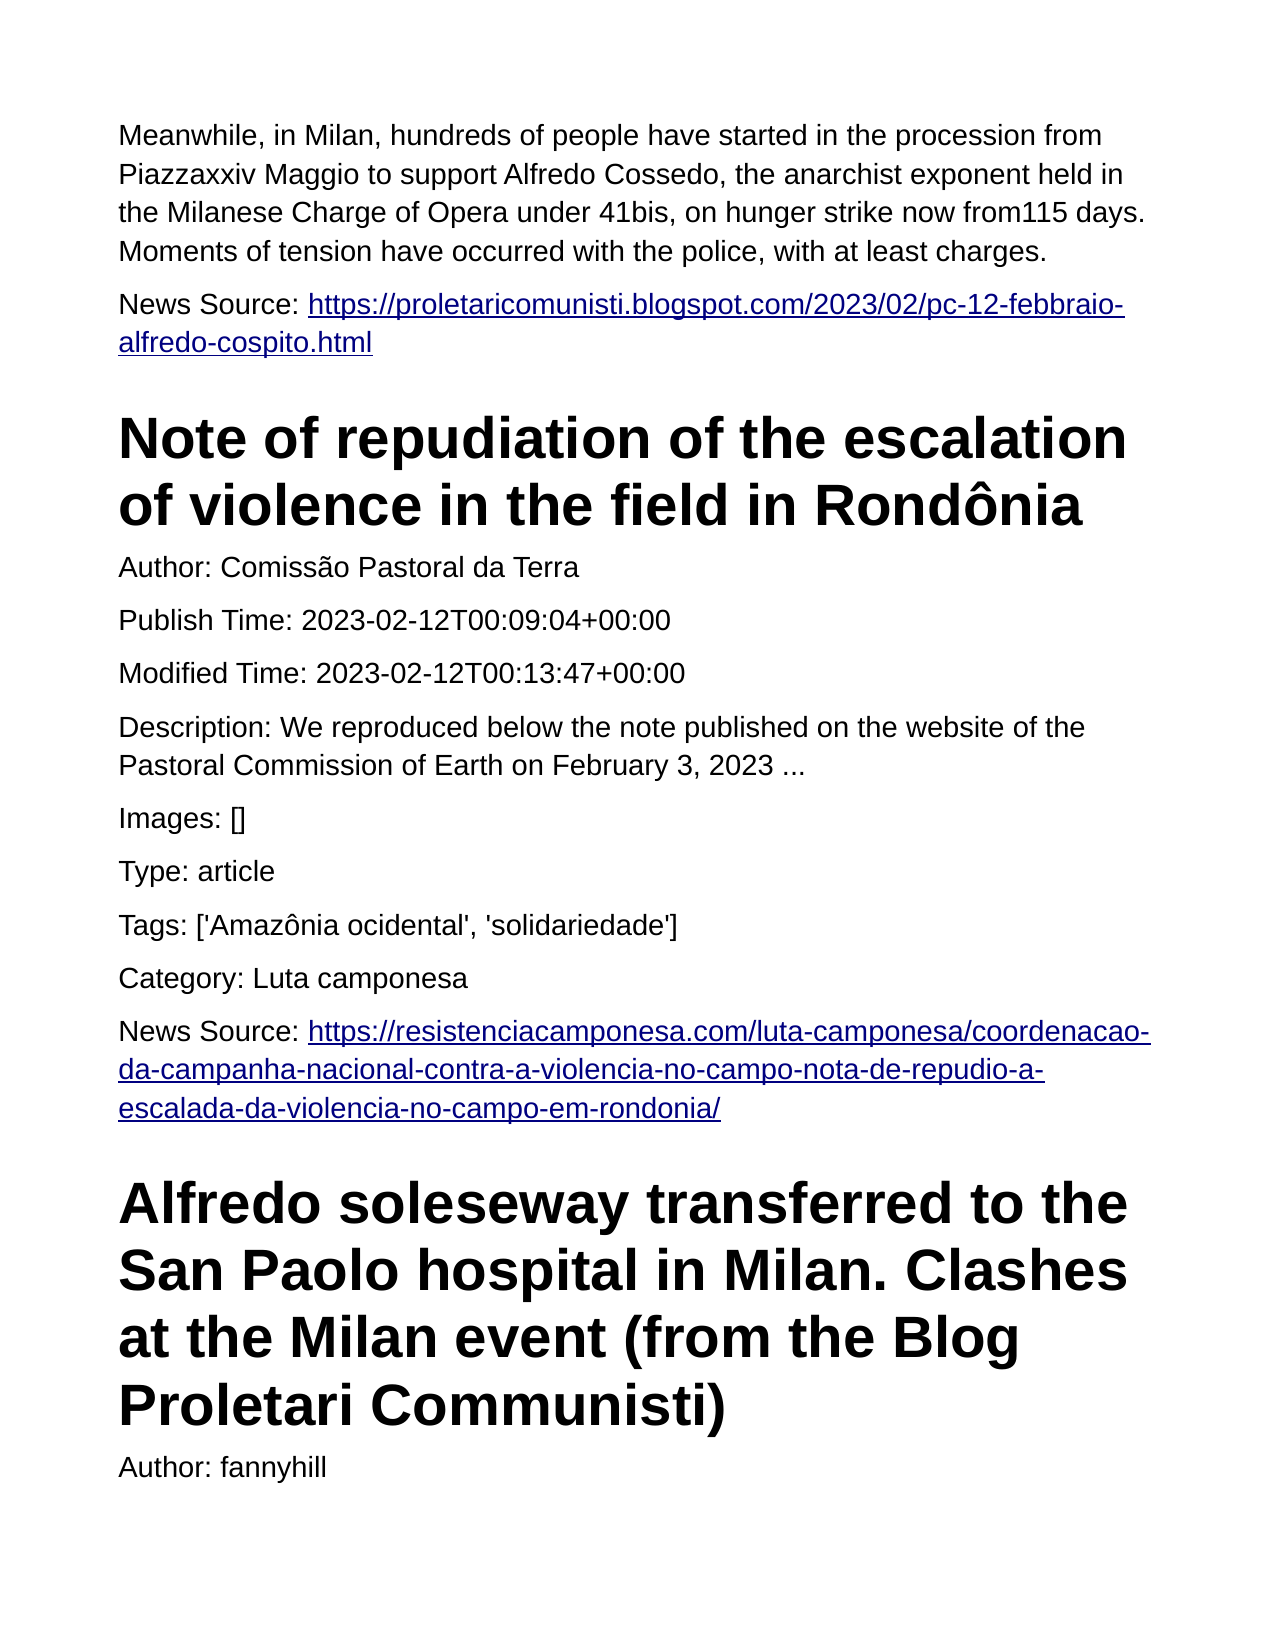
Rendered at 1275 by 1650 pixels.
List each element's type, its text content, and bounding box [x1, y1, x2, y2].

text Author: Comissão Pastoral da Terra [118, 550, 1157, 584]
text Description: We reproduced below the note published on the website of the Pastoral Commission of Earth on February 3, 2023 ... [118, 709, 1157, 782]
text Modified Time: 2023-02-12T00:13:47+00:00 [118, 656, 1157, 690]
subtitle Note of repudiation of the escalation of violence in the field in Rondônia [118, 403, 1157, 538]
text Meanwhile, in Milan, hundreds of people have started in the procession from Piazzaxxiv Maggio to support Alfredo Cossedo, the anarchist exponent held in the Milanese Charge of Opera under 41bis, on hunger strike now from115 days. Moments of tension have occurred with the police, with at least charges. [118, 118, 1157, 267]
text News Source: https://resistenciacamponesa.com/luta-camponesa/coordenacao-da-campanha-nacional-contra-a-violencia-no-campo-nota-de-repudio-a-escalada-da-violencia-no-campo-em-rondonia/ [118, 1014, 1157, 1124]
text Images: [] [118, 801, 1157, 835]
text Category: Luta camponesa [118, 961, 1157, 994]
text News Source: https://proletaricomunisti.blogspot.com/2023/02/pc-12-febbraio-alfredo-cospito.html [118, 287, 1157, 359]
text Tags: ['Amazônia ocidental', 'solidariedade'] [118, 907, 1157, 941]
subtitle Alfredo soleseway transferred to the San Paolo hospital in Milan. Clashes at the Milan event (from the Blog Proletari Communisti) [118, 1169, 1157, 1437]
text Publish Time: 2023-02-12T00:09:04+00:00 [118, 603, 1157, 637]
text Author: fannyhill [118, 1450, 1157, 1483]
text Type: article [118, 854, 1157, 888]
